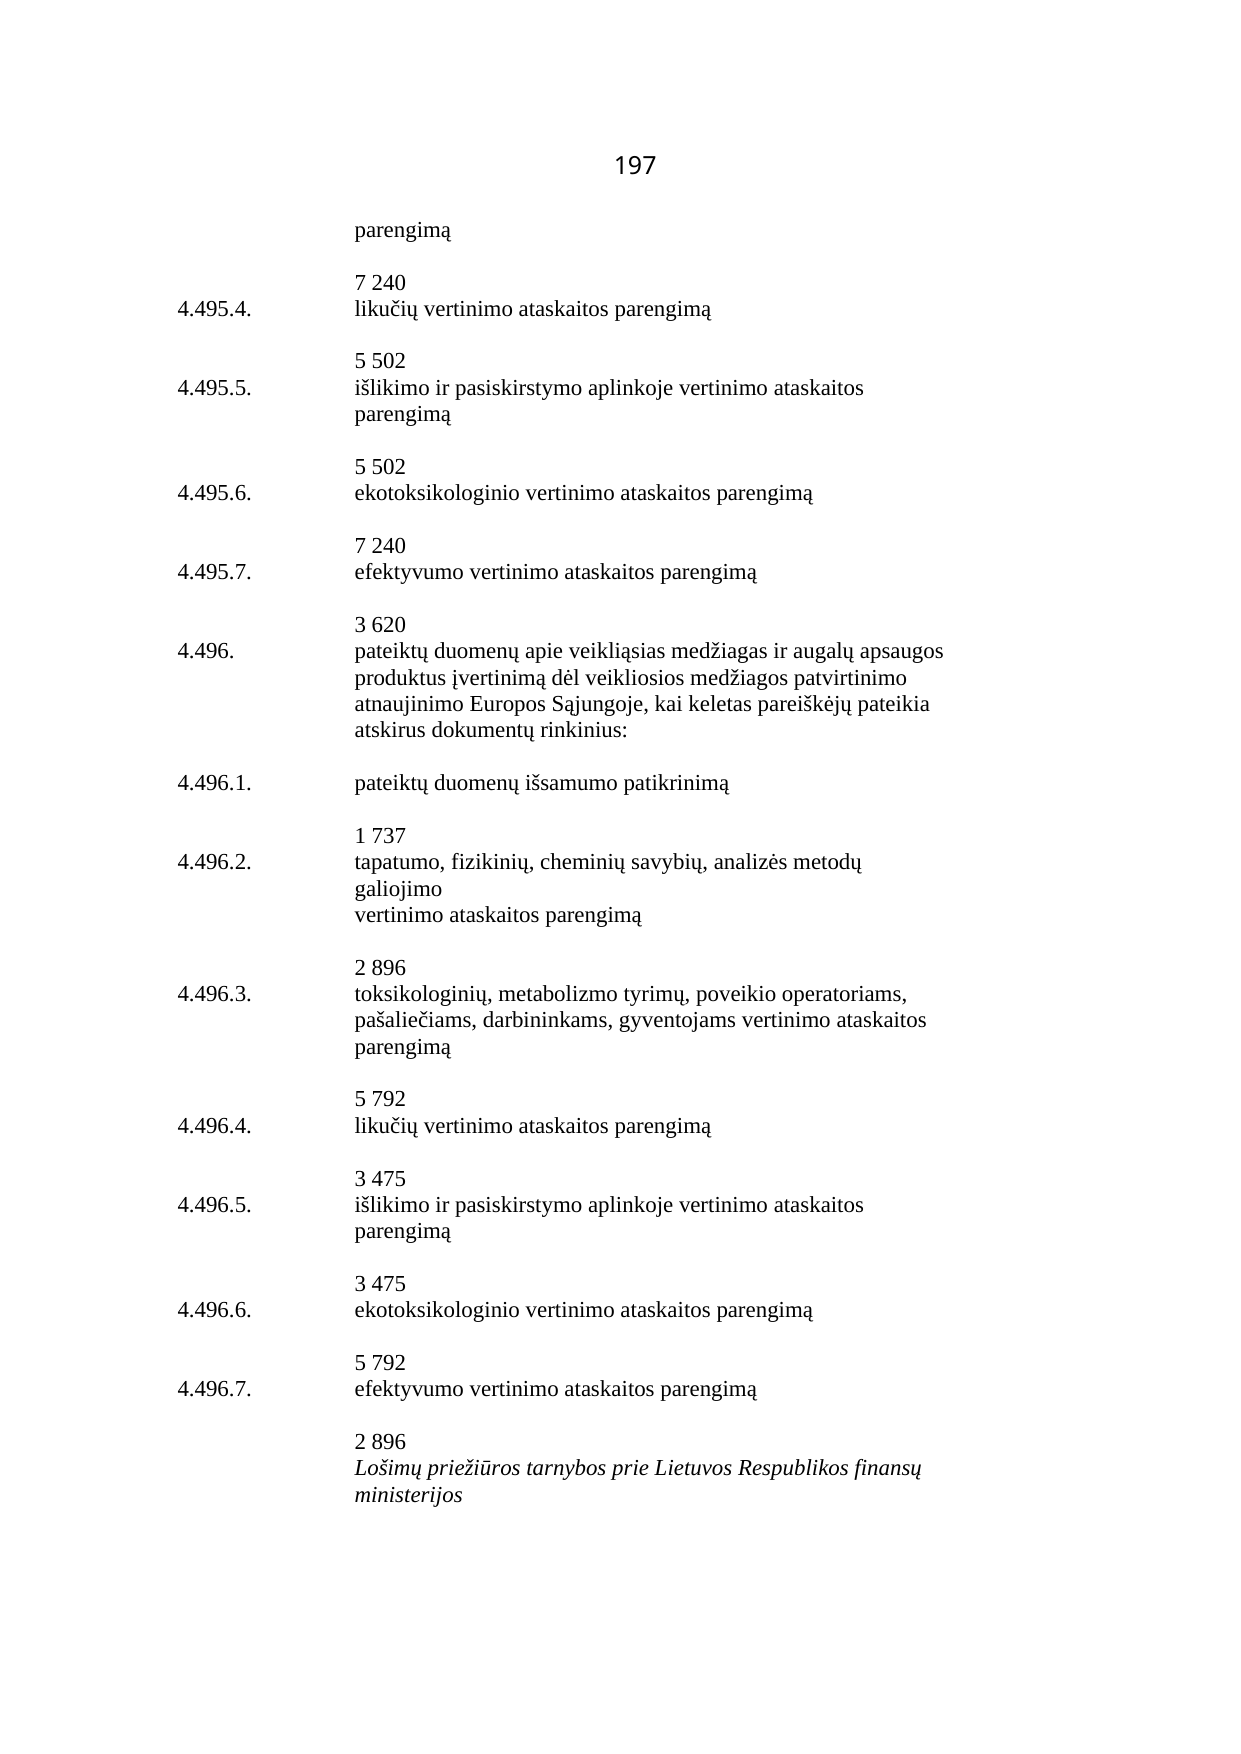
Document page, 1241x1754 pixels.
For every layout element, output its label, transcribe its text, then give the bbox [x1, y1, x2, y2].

text 4.496. pateiktų duomenų apie veikliąsias medžiagas ir augalų apsaugos [177, 637, 945, 664]
text 4.496.5. išlikimo ir pasiskirstymo aplinkoje vertinimo ataskaitos parengimą 3 475 [177, 1191, 945, 1296]
text 4.496.3. toksikologinių, metabolizmo tyrimų, poveikio operatoriams, [177, 980, 945, 1006]
text atskirus dokumentų rinkinius: [354, 717, 945, 769]
text 4.495.5. išlikimo ir pasiskirstymo aplinkoje vertinimo ataskaitos parengimą 5 502 [177, 374, 945, 479]
text 4.496.2. tapatumo, fizikinių, cheminių savybių, analizės metodų galiojimo [177, 848, 945, 901]
text vertinimo ataskaitos parengimą 2 896 [354, 901, 945, 980]
text pašaliečiams, darbininkams, gyventojams vertinimo ataskaitos [354, 1006, 945, 1033]
text Lošimų priežiūros tarnybos prie Lietuvos Respublikos finansų ministerijos [354, 1454, 945, 1533]
text parengimą 5 792 [354, 1033, 945, 1112]
text 4.496.6. ekotoksikologinio vertinimo ataskaitos parengimą 5 792 [177, 1296, 945, 1375]
text 4.496.4. likučių vertinimo ataskaitos parengimą 3 475 [177, 1112, 945, 1191]
text atnaujinimo Europos Sąjungoje, kai keletas pareiškėjų pateikia [354, 690, 945, 717]
text parengimą 7 240 [354, 216, 945, 295]
text 4.496.1. pateiktų duomenų išsamumo patikrinimą 1 737 [177, 769, 945, 848]
text 4.496.7. efektyvumo vertinimo ataskaitos parengimą 2 896 [177, 1375, 945, 1454]
text produktus įvertinimą dėl veikliosios medžiagos patvirtinimo [354, 664, 945, 690]
text 4.495.6. ekotoksikologinio vertinimo ataskaitos parengimą 7 240 [177, 479, 945, 558]
text 4.495.7. efektyvumo vertinimo ataskaitos parengimą 3 620 [177, 558, 945, 637]
text 4.495.4. likučių vertinimo ataskaitos parengimą 5 502 [177, 295, 945, 374]
